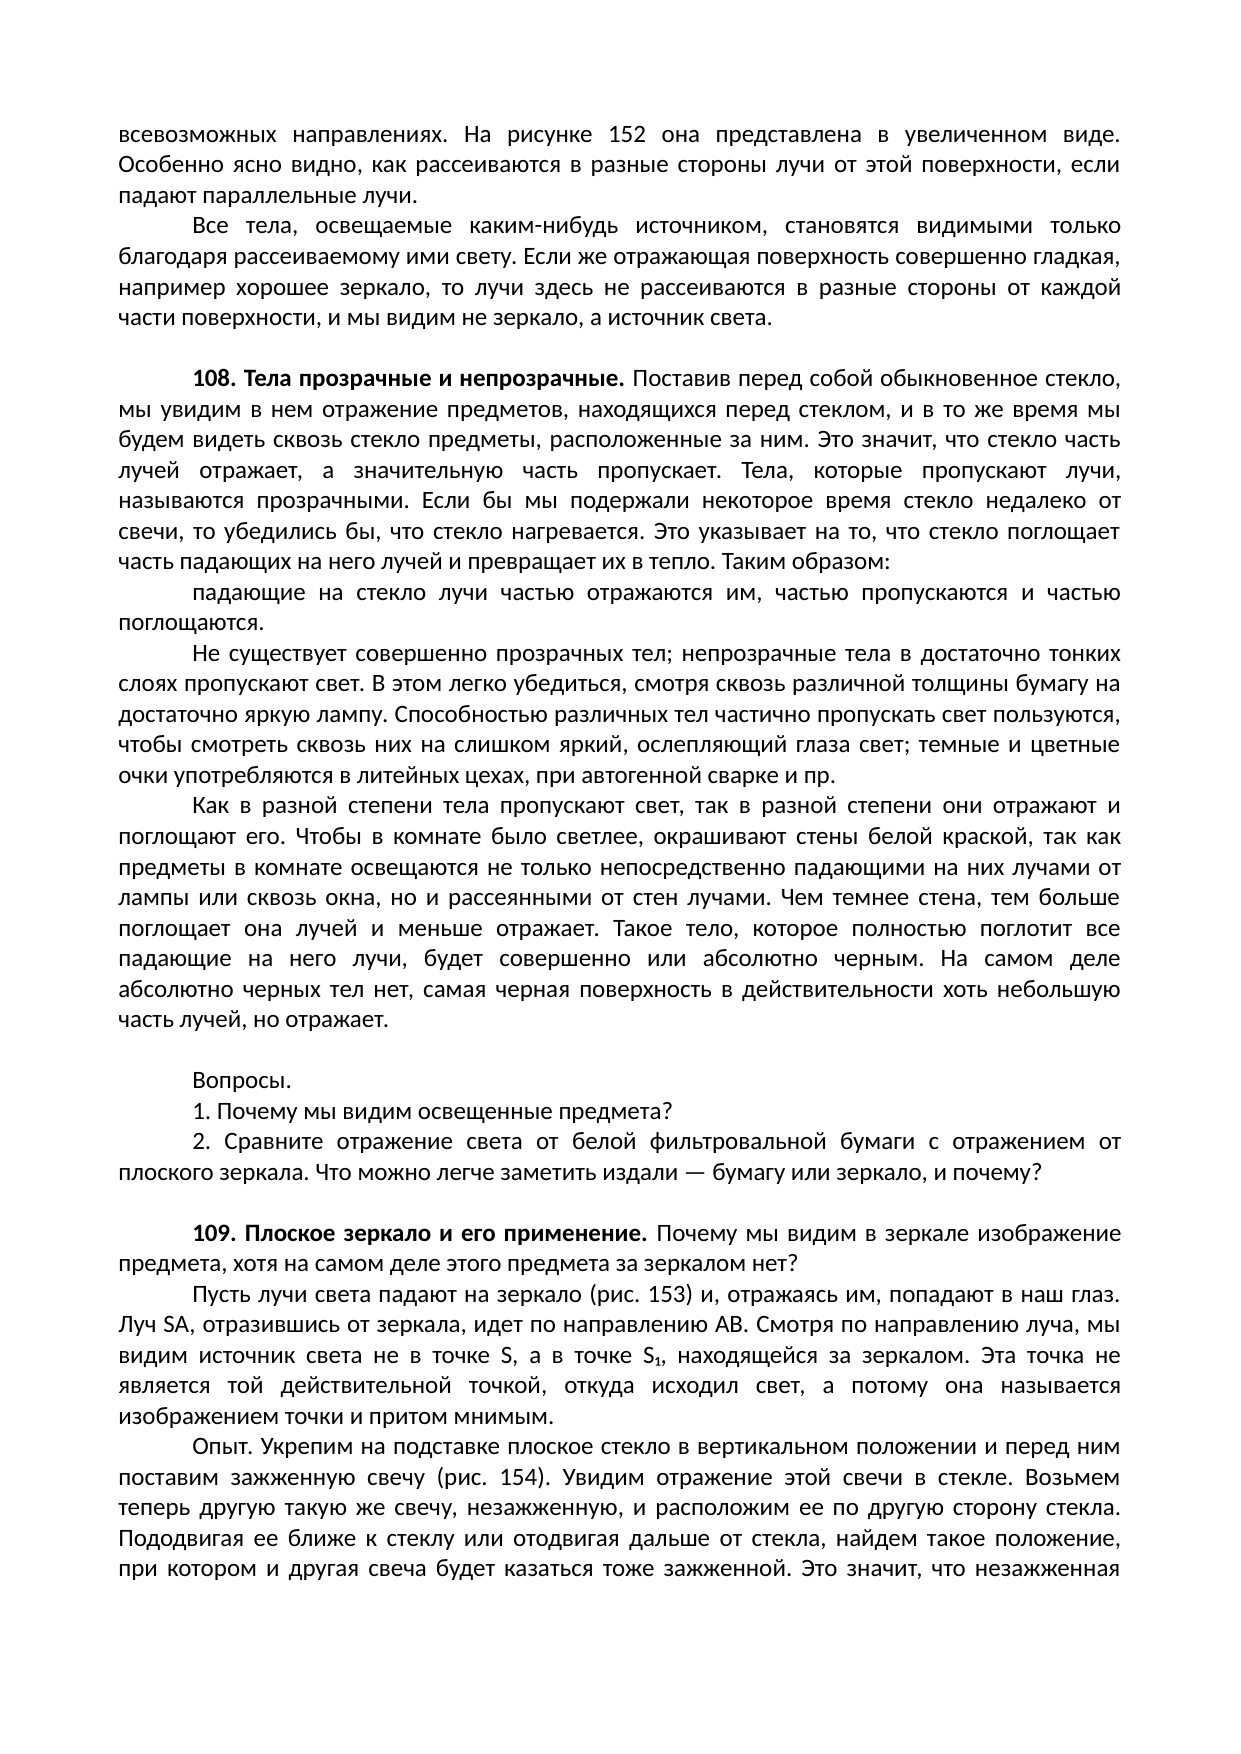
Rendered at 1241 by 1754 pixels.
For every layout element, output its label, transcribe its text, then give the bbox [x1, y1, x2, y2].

text 108. Тела прозрачные и непрозрачные. Поставив перед собой обыкновенное стекло, мы увидим в нем отражение предметов, находящихся перед стеклом, и в то же время мы будем видеть сквозь стекло предметы, расположенные за ним. Это значит, что стекло часть лучей отражает, а значительную часть пропускает. Тела, которые пропускают лучи, называются прозрачными. Если бы мы подержали некоторое время стекло недалеко от свечи, то убедились бы, что стекло нагревается. Это указывает на то, что стекло поглощает часть падающих на него лучей и превращает их в тепло. Таким образом: [118, 362, 1122, 576]
text 1. Почему мы видим освещенные предмета? [118, 1095, 1122, 1125]
text Не существует совершенно прозрачных тел; непрозрачные тела в достаточно тонких слоях пропускают свет. В этом легко убедиться, смотря сквозь различной толщины бумагу на достаточно яркую лампу. Способностью различных тел частично пропускать свет пользуются, чтобы смотреть сквозь них на слишком яркий, ослепляющий глаза свет; темные и цветные очки употребляются в литейных цехах, при автогенной сварке и пр. [118, 637, 1122, 789]
text падающие на стекло лучи частью отражаются им, частью пропускаются и частью поглощаются. [118, 576, 1122, 637]
text 2. Сравните отражение света от белой фильтровальной бумаги с отражением от плоского зеркала. Что можно легче заметить издали — бумагу или зеркало, и почему? [118, 1125, 1122, 1186]
text Как в разной степени тела пропускают свет, так в разной степени они отражают и поглощают его. Чтобы в комнате было светлее, окрашивают стены белой краской, так как предметы в комнате освещаются не только непосредственно падающими на них лучами от лампы или сквозь окна, но и рассеянными от стен лучами. Чем темнее стена, тем больше поглощает она лучей и меньше отражает. Такое тело, которое полностью поглотит все падающие на него лучи, будет совершенно или абсолютно черным. На самом деле абсолютно черных тел нет, самая черная поверхность в действительности хоть небольшую часть лучей, но отражает. [118, 789, 1122, 1034]
text Вопросы. [118, 1064, 1122, 1095]
text Опыт. Укрепим на подставке плоское стекло в вертикальном положении и перед ним поставим зажженную свечу (рис. 154). Увидим отражение этой свечи в стекле. Возьмем теперь другую такую же свечу, незажженную, и расположим ее по другую сторону стекла. Пододвигая ее ближе к стеклу или отодвигая дальше от стекла, найдем такое положение, при котором и другая свеча будет казаться тоже зажженной. Это значит, что незажженная [118, 1431, 1122, 1583]
text всевозможных направлениях. На рисунке 152 она представлена в увеличенном виде. Особенно ясно видно, как рассеиваются в разные стороны лучи от этой поверхности, если падают параллельные лучи. [118, 118, 1122, 210]
text Пусть лучи света падают на зеркало (рис. 153) и, отражаясь им, попадают в наш глаз. Луч SA, отразившись от зеркала, идет по направлению АВ. Смотря по направлению луча, мы видим источник света не в точке S, а в точке S₁, находящейся за зеркалом. Эта точка не является той действительной точкой, откуда исходил свет, а потому она называется изображением точки и притом мнимым. [118, 1278, 1122, 1431]
text 109. Плоское зеркало и его применение. Почему мы видим в зеркале изображение предмета, хотя на самом деле этого предмета за зеркалом нет? [118, 1217, 1122, 1278]
text Все тела, освещаемые каким-нибудь источником, становятся видимыми только благодаря рассеиваемому ими свету. Если же отражающая поверхность совершенно гладкая, например хорошее зеркало, то лучи здесь не рассеиваются в разные стороны от каждой части поверхности, и мы видим не зеркало, а источник света. [118, 210, 1122, 332]
